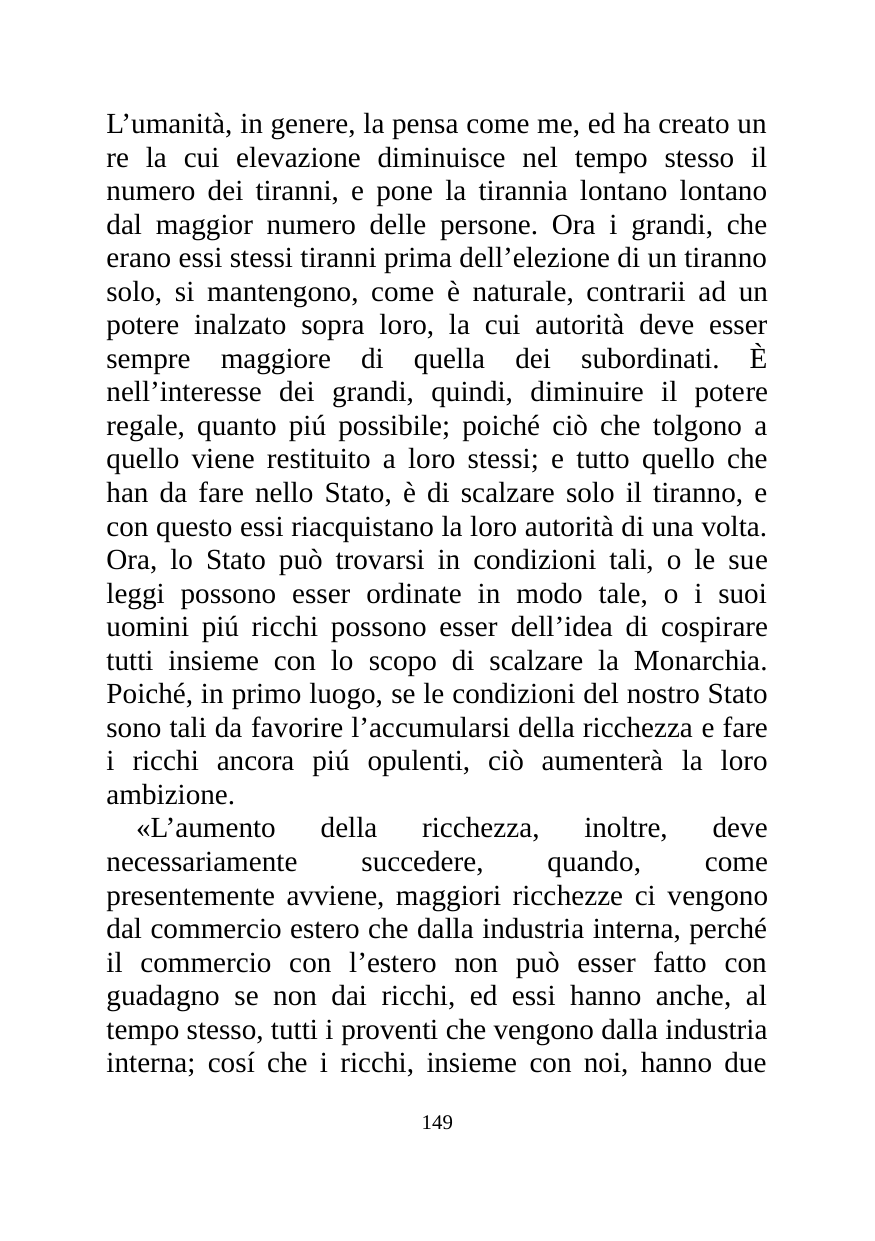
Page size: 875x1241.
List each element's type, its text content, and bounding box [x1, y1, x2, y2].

text «L’aumento della ricchezza, inoltre, deve necessariamente succedere, quando, come presentemente avviene, maggiori ricchezze ci vengono dal commercio estero che dalla industria interna, perché il commercio con l’estero non può esser fatto con guadagno se non dai ricchi, ed essi hanno anche, al tempo stesso, tutti i proventi che vengono dalla industria interna; cosí che i ricchi, insieme con noi, hanno due [106, 811, 768, 1079]
text L’umanità, in genere, la pensa come me, ed ha creato un re la cui elevazione diminuisce nel tempo stesso il numero dei tiranni, e pone la tirannia lontano lontano dal maggior numero delle persone. Ora i grandi, che erano essi stessi tiranni prima dell’elezione di un tiranno solo, si mantengono, come è naturale, contrarii ad un potere inalzato sopra loro, la cui autorità deve esser sempre maggiore di quella dei subordinati. È nell’interesse dei grandi, quindi, diminuire il potere regale, quanto piú possibile; poiché ciò che tolgono a quello viene restituito a loro stessi; e tutto quello che han da fare nello Stato, è di scalzare solo il tiranno, e con questo essi riacquistano la loro autorità di una volta. Ora, lo Stato può trovarsi in condizioni tali, o le sue leggi possono esser ordinate in modo tale, o i suoi uomini piú ricchi possono esser dell’idea di cospirare tutti insieme con lo scopo di scalzare la Monarchia. Poiché, in primo luogo, se le condizioni del nostro Stato sono tali da favorire l’accumularsi della ricchezza e fare i ricchi ancora piú opulenti, ciò aumenterà la loro ambizione. [106, 106, 768, 811]
